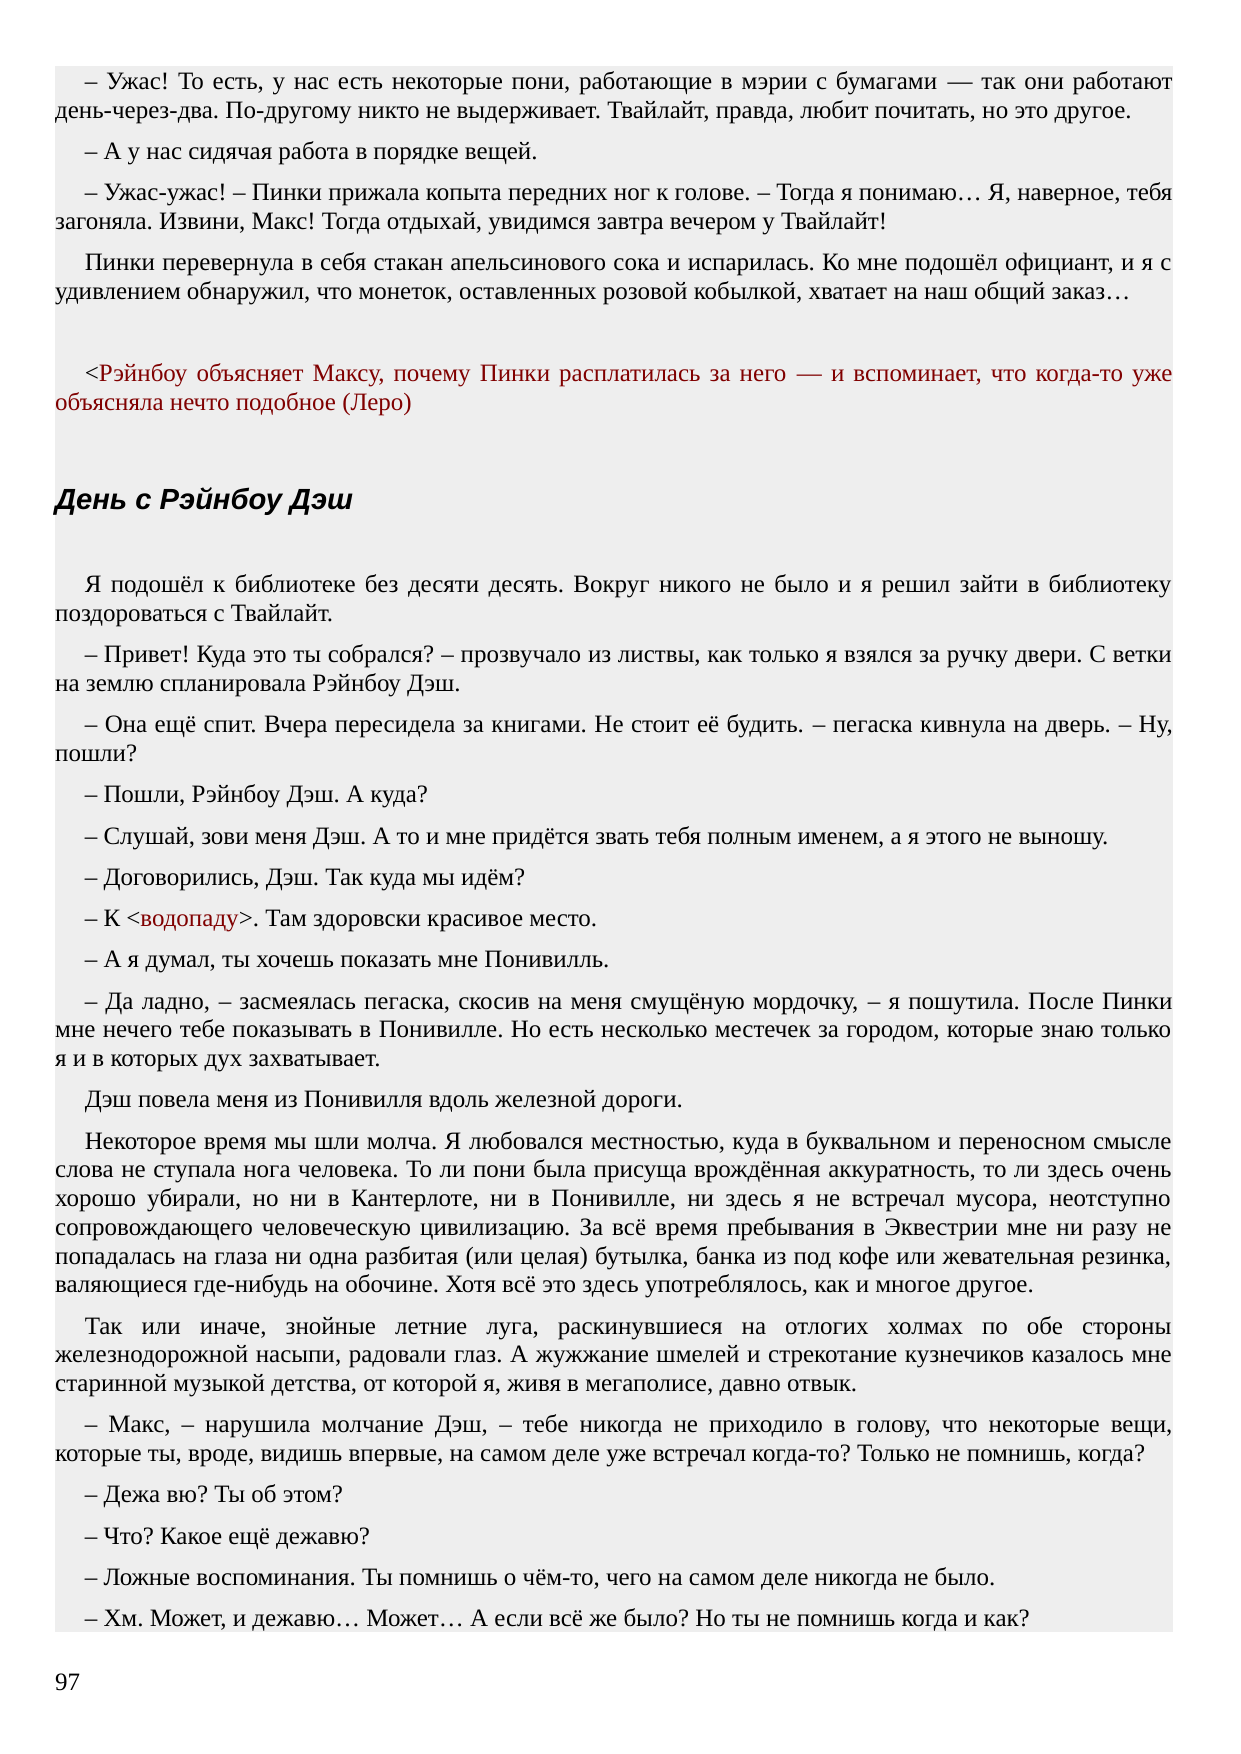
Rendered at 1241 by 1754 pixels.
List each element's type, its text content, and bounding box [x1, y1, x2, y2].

text Я подошёл к библиотеке без десяти десять. Вокруг никого не было и я решил зайти в библиотеку поздороваться с Твайлайт. [55, 569, 1173, 627]
text <Рэйнбоу объясняет Максу, почему Пинки расплатилась за него — и вспоминает, что когда-то уже объясняла нечто подобное (Леро) [55, 358, 1173, 416]
text – Слушай, зови меня Дэш. А то и мне придётся звать тебя полным именем, а я этого не выношу. [55, 821, 1173, 849]
text Дэш повела меня из Понивилля вдоль железной дороги. [55, 1084, 1173, 1113]
text – Привет! Куда это ты собрался? – прозвучало из листвы, как только я взялся за ручку двери. С ветки на землю спланировала Рэйнбоу Дэш. [55, 639, 1173, 697]
text – Договорились, Дэш. Так куда мы идём? [55, 862, 1173, 891]
text – Хм. Может, и дежавю… Может… А если всё же было? Но ты не помнишь когда и как? [55, 1603, 1173, 1632]
text – Она ещё спит. Вчера пересидела за книгами. Не стоит её будить. – пегаска кивнула на дверь. – Ну, пошли? [55, 709, 1173, 767]
text – А я думал, ты хочешь показать мне Понивилль. [55, 944, 1173, 973]
text – Да ладно, – засмеялась пегаска, скосив на меня смущёную мордочку, – я пошутила. После Пинки мне нечего тебе показывать в Понивилле. Но есть несколько местечек за городом, которые знаю только я и в которых дух захватывает. [55, 986, 1173, 1072]
text Пинки перевернула в себя стакан апельсинового сока и испарилась. Ко мне подошёл официант, и я с удивлением обнаружил, что монеток, оставленных розовой кобылкой, хватает на наш общий заказ… [55, 247, 1173, 305]
subtitle День с Рэйнбоу Дэш [55, 482, 1173, 516]
text – Макс, – нарушила молчание Дэш, – тебе никогда не приходило в голову, что некоторые вещи, которые ты, вроде, видишь впервые, на самом деле уже встречал когда-то? Только не помнишь, когда? [55, 1409, 1173, 1467]
text – Дежа вю? Ты об этом? [55, 1479, 1173, 1508]
text – Ложные воспоминания. Ты помнишь о чём-то, чего на самом деле никогда не было. [55, 1562, 1173, 1591]
text – Пошли, Рэйнбоу Дэш. А куда? [55, 779, 1173, 808]
text – А у нас сидячая работа в порядке вещей. [55, 136, 1173, 165]
text – Ужас-ужас! – Пинки прижала копыта передних ног к голове. – Тогда я понимаю… Я, наверное, тебя загоняла. Извини, Макс! Тогда отдыхай, увидимся завтра вечером у Твайлайт! [55, 177, 1173, 235]
text – Что? Какое ещё дежавю? [55, 1521, 1173, 1549]
text – Ужас! То есть, у нас есть некоторые пони, работающие в мэрии с бумагами — так они работают день-через-два. По-другому никто не выдерживает. Твайлайт, правда, любит почитать, но это другое. [55, 66, 1173, 123]
text Так или иначе, знойные летние луга, раскинувшиеся на отлогих холмах по обе стороны железнодорожной насыпи, радовали глаз. А жужжание шмелей и стрекотание кузнечиков казалось мне старинной музыкой детства, от которой я, живя в мегаполисе, давно отвык. [55, 1311, 1173, 1397]
text Некоторое время мы шли молча. Я любовался местностью, куда в буквальном и переносном смысле слова не ступала нога человека. То ли пони была присуща врождённая аккуратность, то ли здесь очень хорошо убирали, но ни в Кантерлоте, ни в Понивилле, ни здесь я не встречал мусора, неотступно сопровождающего человеческую цивилизацию. За всё время пребывания в Эквестрии мне ни разу не попадалась на глаза ни одна разбитая (или целая) бутылка, банка из под кофе или жевательная резинка, валяющиеся где-нибудь на обочине. Хотя всё это здесь употреблялось, как и многое другое. [55, 1126, 1173, 1298]
text – К <водопаду>. Там здоровски красивое место. [55, 903, 1173, 932]
